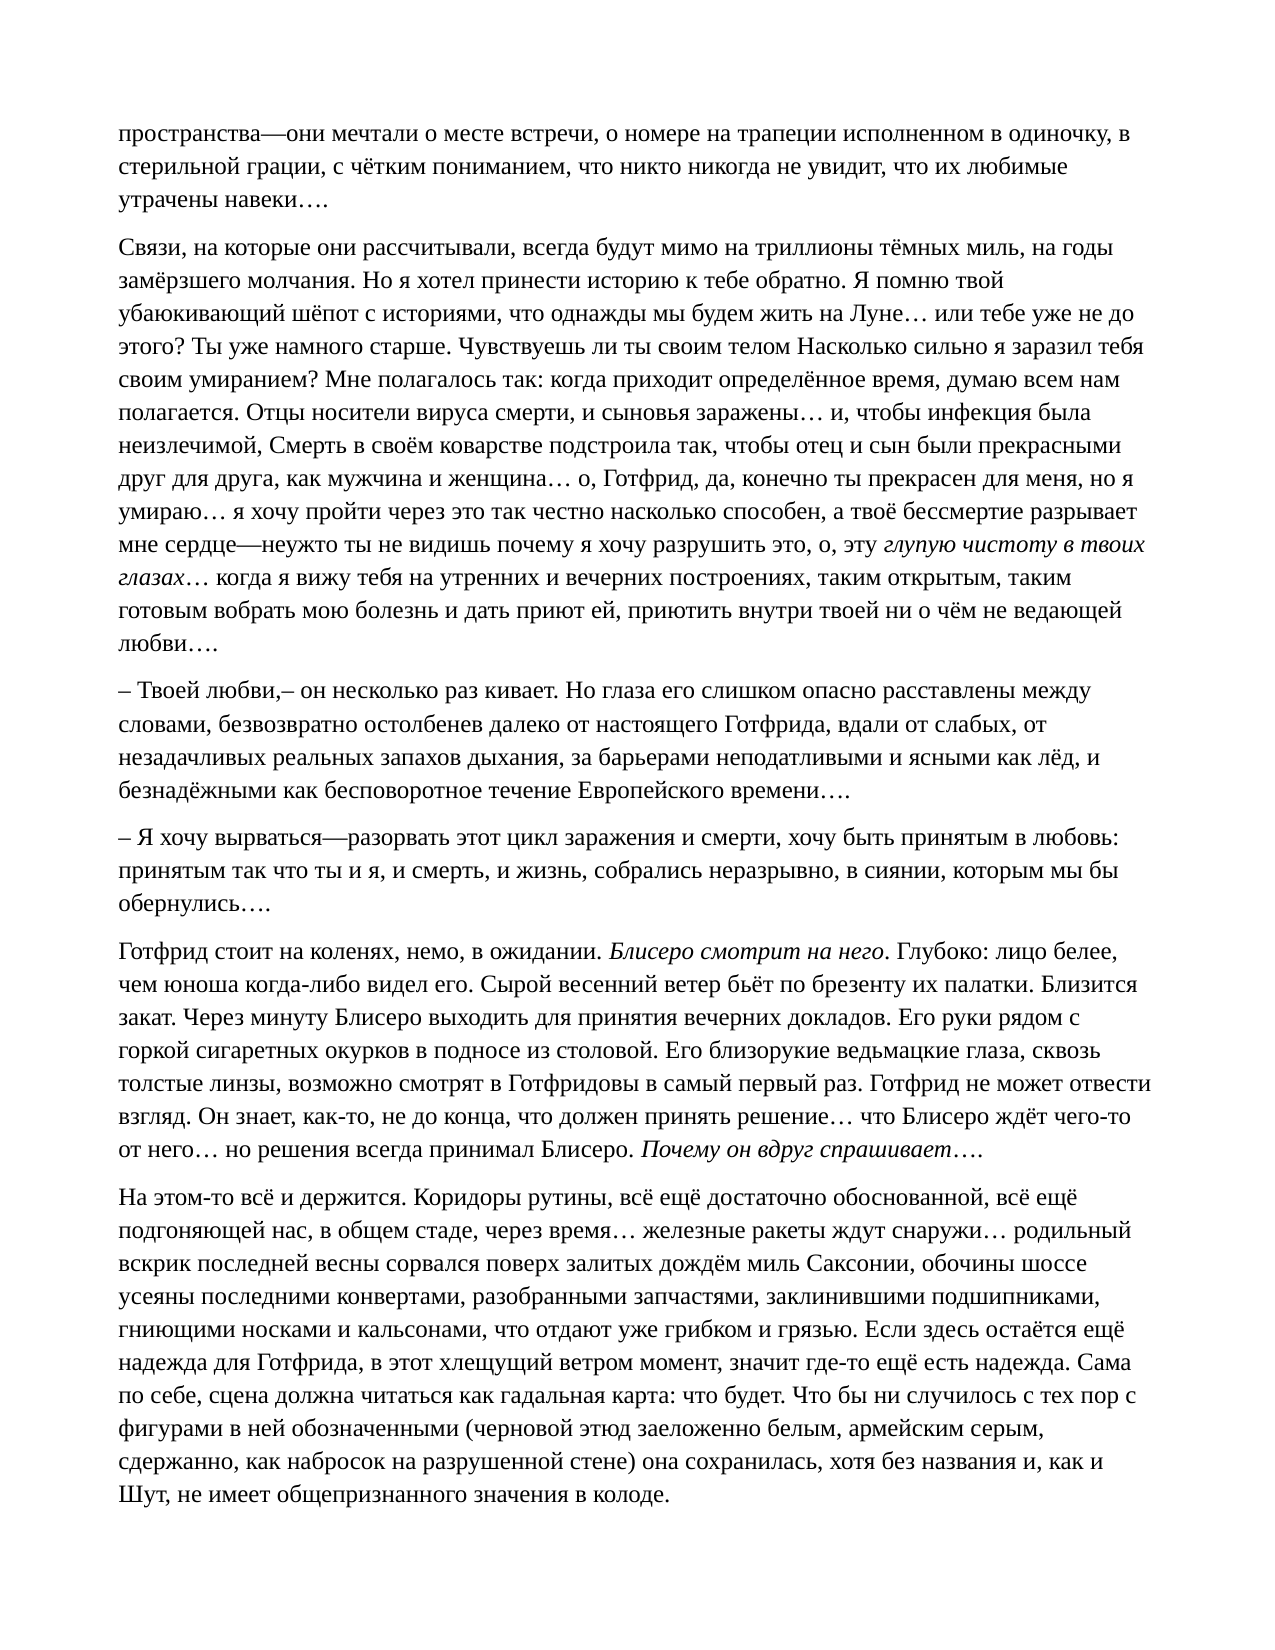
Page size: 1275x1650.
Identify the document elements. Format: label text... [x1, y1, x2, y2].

text На этом-то всё и держится. Коридоры рутины, всё ещё достаточно обоснованной, всё ещё подгоняющей нас, в общем стаде, через время… железные ракеты ждут снаружи… родильный вскрик последней весны сорвался поверх залитых дождём миль Саксонии, обочины шоссе усеяны последними конвертами, разобранными запчастями, заклинившими подшипниками, гниющими носками и кальсонами, что отдают уже грибком и грязью. Если здесь остаётся ещё надежда для Готфрида, в этот хлещущий ветром момент, значит где-то ещё есть надежда. Сама по себе, сцена должна читаться как гадальная карта: что будет. Что бы ни случилось с тех пор с фигурами в ней обозначенными (черновой этюд заеложенно белым, армейским серым, сдержанно, как набросок на разрушенной стене) она сохранилась, хотя без названия и, как и Шут, не имеет общепризнанного значения в колоде. [118, 1182, 1157, 1508]
text Готфрид стоит на коленях, немо, в ожидании. Блисеро смотрит на него. Глубоко: лицо белее, чем юноша когда-либо видел его. Сырой весенний ветер бьёт по брезенту их палатки. Близится закат. Через минуту Блисеро выходить для принятия вечерних докладов. Его руки рядом с горкой сигаретных окурков в подносе из столовой. Его близорукие ведьмацкие глаза, сквозь толстые линзы, возможно смотрят в Готфридовы в самый первый раз. Готфрид не может отвести взгляд. Он знает, как-то, не до конца, что должен принять решение… что Блисеро ждёт чего-то от него… но решения всегда принимал Блисеро. Почему он вдруг спрашивает…. [118, 936, 1157, 1163]
text – Я хочу вырваться—разорвать этот цикл заражения и смерти, хочу быть принятым в любовь: принятым так что ты и я, и смерть, и жизнь, собрались неразрывно, в сиянии, которым мы бы обернулись…. [118, 822, 1157, 917]
text Связи, на которые они рассчитывали, всегда будут мимо на триллионы тёмных миль, на годы замёрзшего молчания. Но я хотел принести историю к тебе обратно. Я помню твой убаюкивающий шёпот с историями, что однажды мы будем жить на Луне… или тебе уже не до этого? Ты уже намного старше. Чувствуешь ли ты своим телом Насколько сильно я заразил тебя своим умиранием? Мне полагалось так: когда приходит определённое время, думаю всем нам полагается. Отцы носители вируса смерти, и сыновья заражены… и, чтобы инфекция была неизлечимой, Смерть в своём коварстве подстроила так, чтобы отец и сын были прекрасными друг для друга, как мужчина и женщина… о, Готфрид, да, конечно ты прекрасен для меня, но я умираю… я хочу пройти через это так честно насколько способен, а твоё бессмертие разрывает мне сердце—неужто ты не видишь почему я хочу разрушить это, о, эту глупую чистоту в твоих глазах… когда я вижу тебя на утренних и вечерних построениях, таким открытым, таким готовым вобрать мою болезнь и дать приют ей, приютить внутри твоей ни о чём не ведающей любви…. [118, 232, 1157, 657]
text пространства—они мечтали о месте встречи, о номере на трапеции исполненном в одиночку, в стерильной грации, с чётким пониманием, что никто никогда не увидит, что их любимые утрачены навеки…. [118, 118, 1157, 213]
text – Твоей любви,– он несколько раз кивает. Но глаза его слишком опасно расставлены между словами, безвозвратно остолбенев далеко от настоящего Готфрида, вдали от слабых, от незадачливых реальных запахов дыхания, за барьерами неподатливыми и ясными как лёд, и безнадёжными как бесповоротное течение Европейского времени…. [118, 676, 1157, 803]
